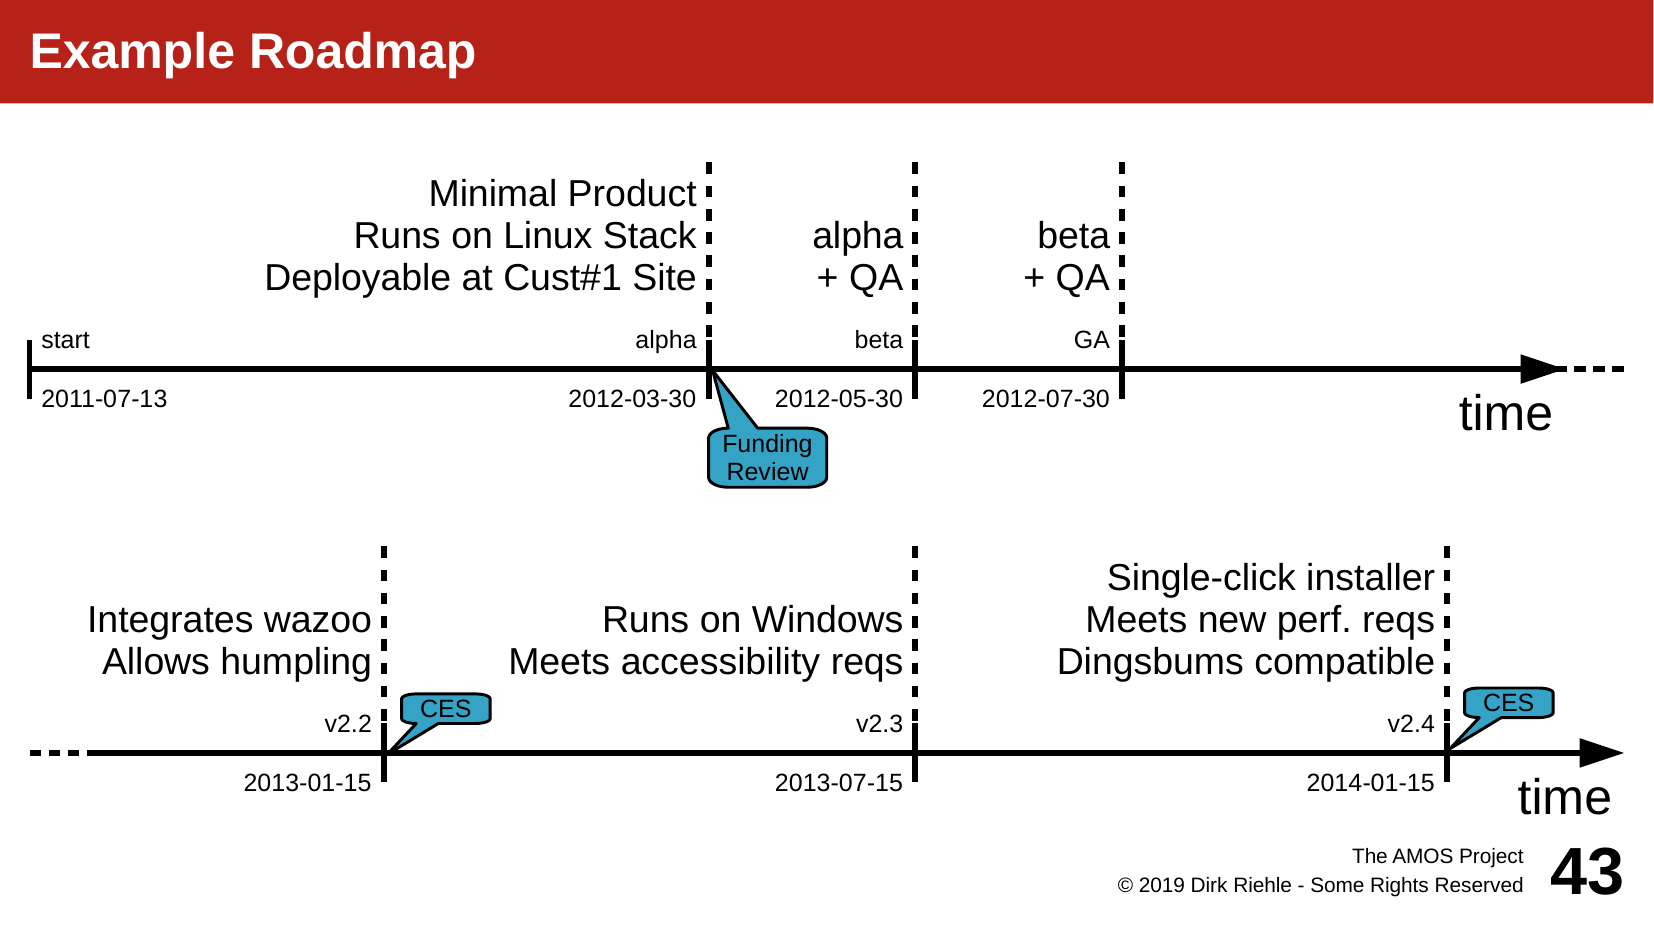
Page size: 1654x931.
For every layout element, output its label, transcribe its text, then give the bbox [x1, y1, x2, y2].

text_box CES [1450, 687, 1554, 749]
text_box Funding Review [708, 370, 827, 488]
text_box time [1387, 369, 1565, 458]
text_box Integrates wazoo Allows humpling [59, 516, 384, 694]
text_box Runs on Windows Meets accessibility reqs [442, 516, 916, 694]
text_box alpha [531, 311, 709, 370]
text_box start [29, 310, 178, 369]
text_box 2012-07-30 [944, 370, 1123, 429]
text_box 2013-07-15 [738, 753, 916, 813]
text_box v2.2 [206, 694, 384, 753]
text_box beta [738, 311, 916, 370]
text_box CES [387, 693, 491, 755]
text_box Single-click installer Meets new perf. reqs Dingsbums compatible [974, 516, 1447, 694]
text_box Minimal Product Runs on Linux Stack Deployable at Cust#1 Site [236, 132, 442, 311]
text_box 2014-01-15 [1269, 753, 1447, 813]
text_box 2012-05-30 [738, 370, 916, 429]
text_box time [1446, 752, 1625, 842]
text_box alpha + QA [442, 132, 649, 311]
text_box 2012-03-30 [531, 370, 709, 429]
text_box GA [944, 311, 1123, 370]
text_box 2013-01-15 [206, 753, 384, 813]
text_box v2.4 [1269, 694, 1447, 753]
title Example Roadmap [0, 0, 1654, 104]
text_box beta + QA [649, 132, 1123, 311]
text_box v2.3 [738, 694, 916, 753]
text_box 2011-07-13 [29, 369, 207, 429]
